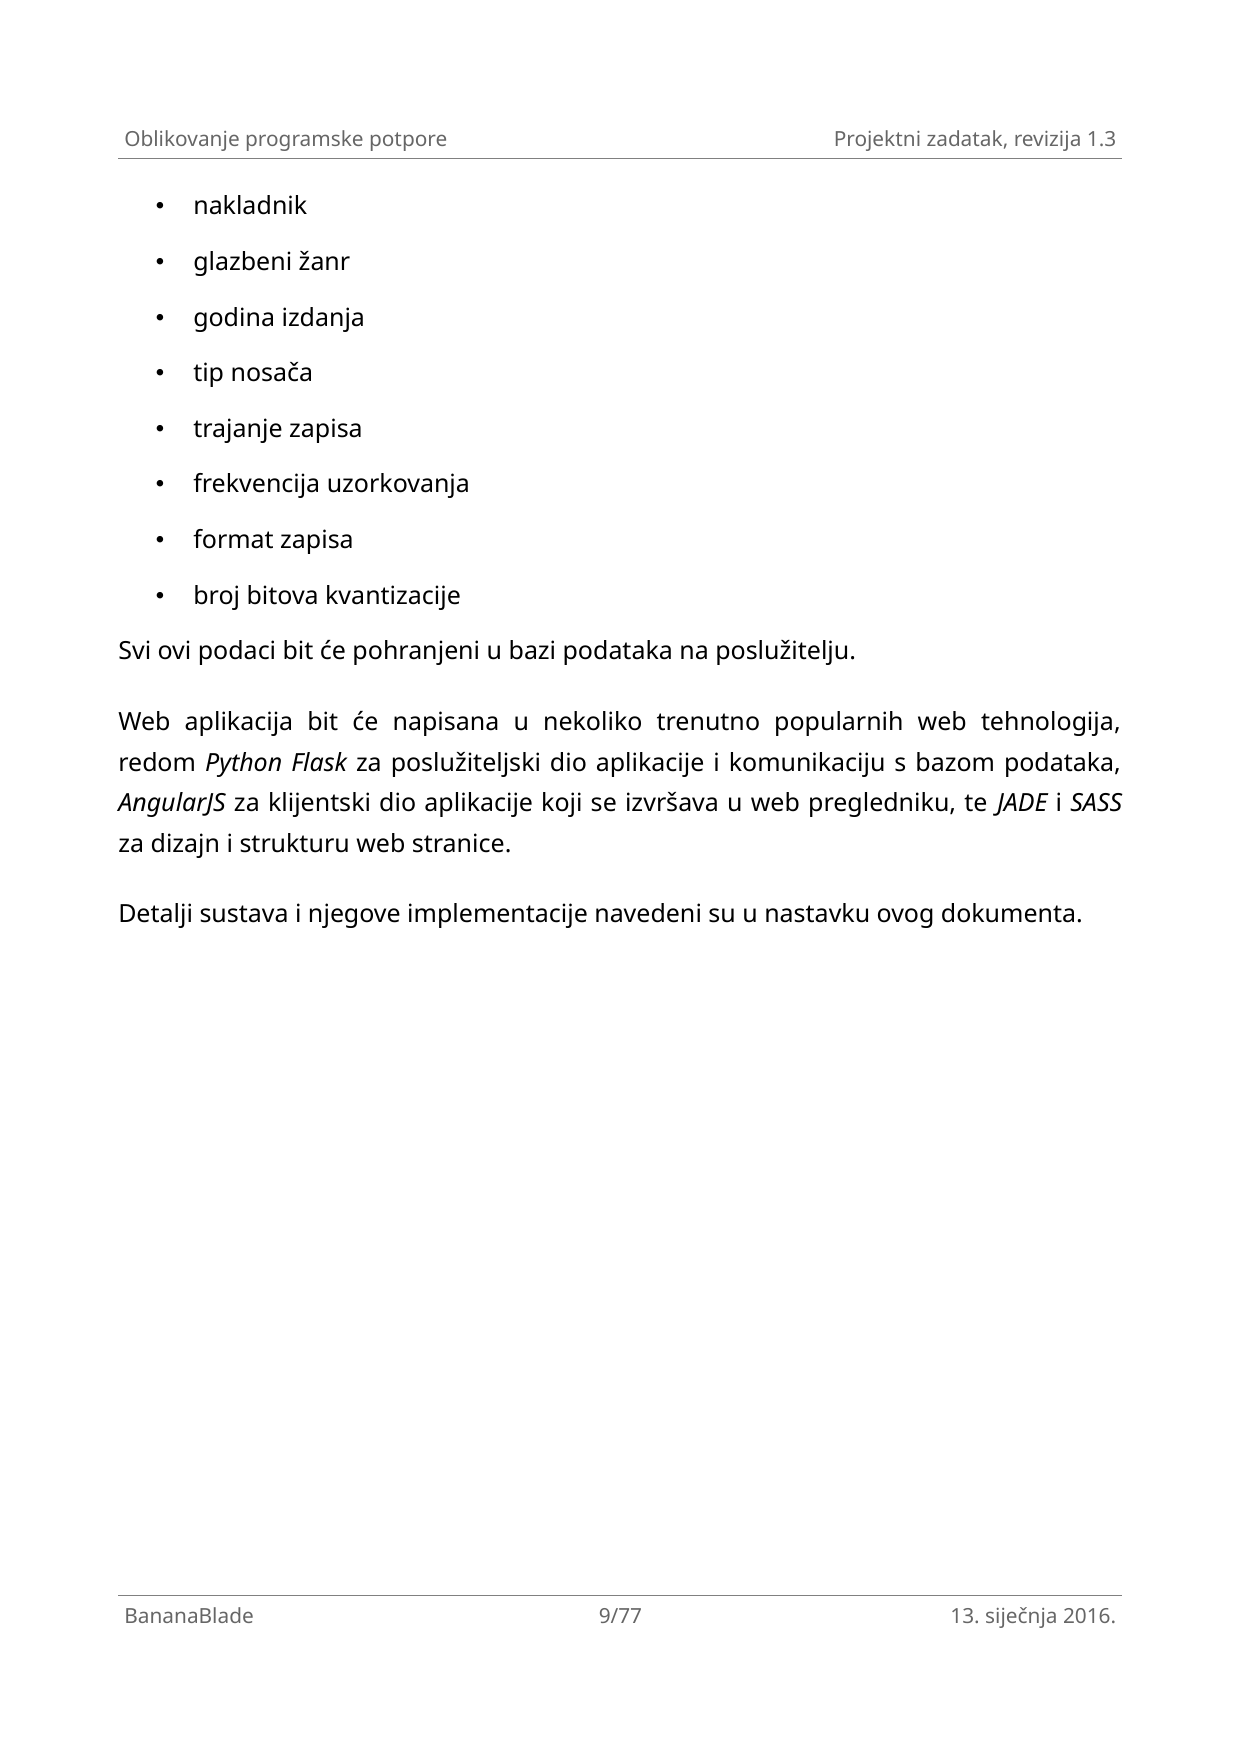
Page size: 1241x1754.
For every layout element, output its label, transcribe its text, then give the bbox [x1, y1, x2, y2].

text Svi ovi podaci bit će pohranjeni u bazi podataka na poslužitelju. [118, 633, 1122, 667]
list tip nosača [156, 355, 1122, 389]
list format zapisa [156, 522, 1122, 556]
list trajanje zapisa [156, 411, 1122, 444]
list glazbeni žanr [156, 244, 1122, 278]
list broj bitova kvantizacije [156, 577, 1122, 611]
list frekvencija uzorkovanja [156, 466, 1122, 500]
text Web aplikacija bit će napisana u nekoliko trenutno popularnih web tehnologija, redom Python Flask za poslužiteljski dio aplikacije i komunikaciju s bazom podataka, AngularJS za klijentski dio aplikacije koji se izvršava u web pregledniku, te JADE i SASS za dizajn i strukturu web stranice. [118, 703, 1122, 860]
list nakladnik [156, 188, 1122, 222]
list godina izdanja [156, 299, 1122, 333]
text Detalji sustava i njegove implementacije navedeni su u nastavku ovog dokumenta. [118, 896, 1122, 930]
